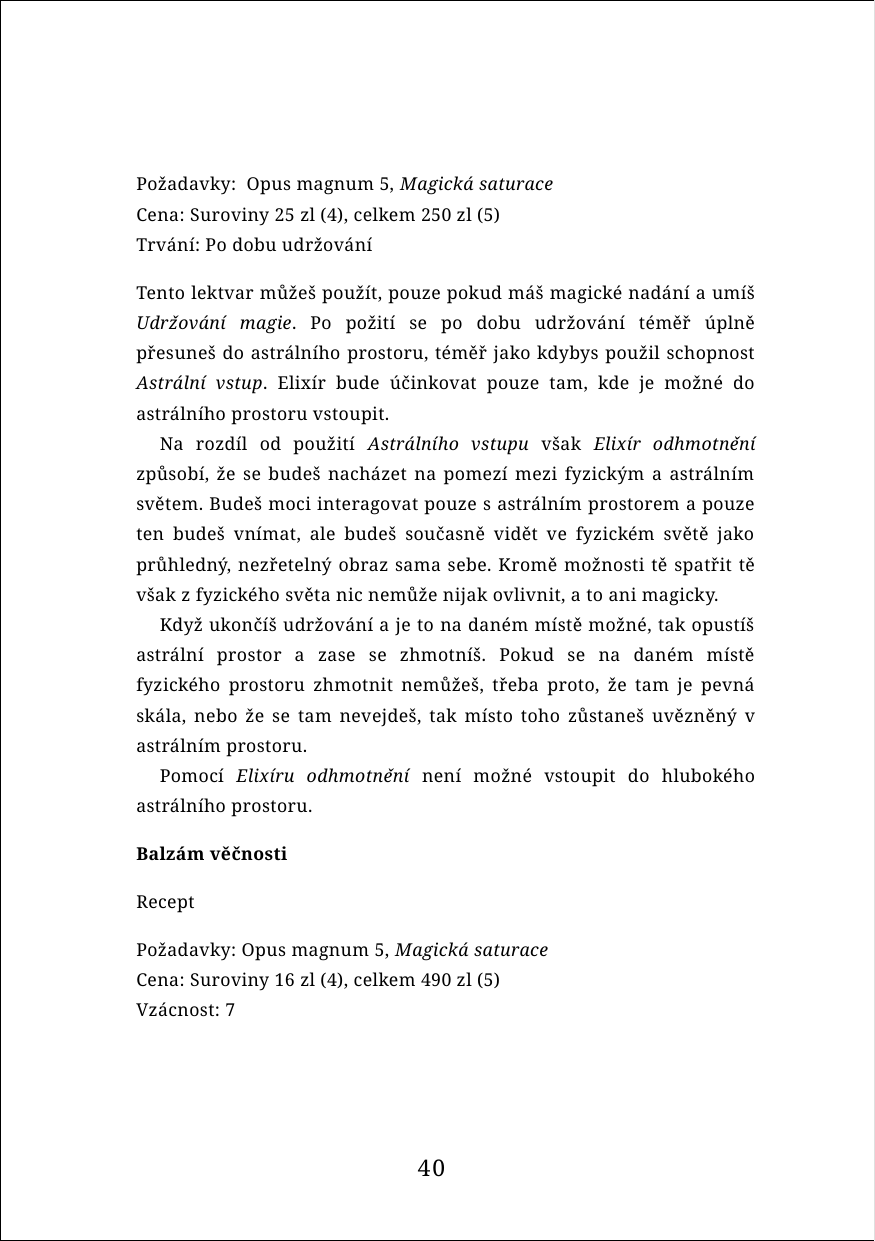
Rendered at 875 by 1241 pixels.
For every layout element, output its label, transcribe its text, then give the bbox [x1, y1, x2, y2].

text Požadavky: Opus magnum 5, Magická saturace Cena: Suroviny 16 zl (4), celkem 490 zl (5) Vzácnost: 7 [136, 937, 756, 1022]
text Balzám věčnosti [136, 842, 756, 866]
text Tento lektvar můžeš použít, pouze pokud máš magické nadání a umíš Udržování magie. Po požití se po dobu udržování téměř úplně přesuneš do astrálního prostoru, téměř jako kdybys použil schopnost Astrální vstup. Elixír bude účinkovat pouze tam, kde je možné do astrálního prostoru vstoupit. Na rozdíl od použití Astrálního vstupu však Elixír odhmotnění způsobí, že se budeš nacházet na pomezí mezi fyzickým a astrálním světem. Budeš moci interagovat pouze s astrálním prostorem a pouze ten budeš vnímat, ale budeš současně vidět ve fyzickém světě jako průhledný, nezřetelný obraz sama sebe. Kromě možnosti tě spatřit tě však z fyzického světa nic nemůže nijak ovlivnit, a to ani magicky. Když ukončíš udržování a je to na daném místě možné, tak opustíš astrální prostor a zase se zhmotníš. Pokud se na daném místě fyzického prostoru zhmotnit nemůžeš, třeba proto, že tam je pevná skála, nebo že se tam nevejdeš, tak místo toho zůstaneš uvězněný v astrálním prostoru. Pomocí Elixíru odhmotnění není možné vstoupit do hlubokého astrálního prostoru. [136, 280, 756, 818]
text Recept [136, 889, 756, 914]
text Požadavky: Opus magnum 5, Magická saturace Cena: Suroviny 25 zl (4), celkem 250 zl (5) Trvání: Po dobu udržování [136, 172, 756, 256]
